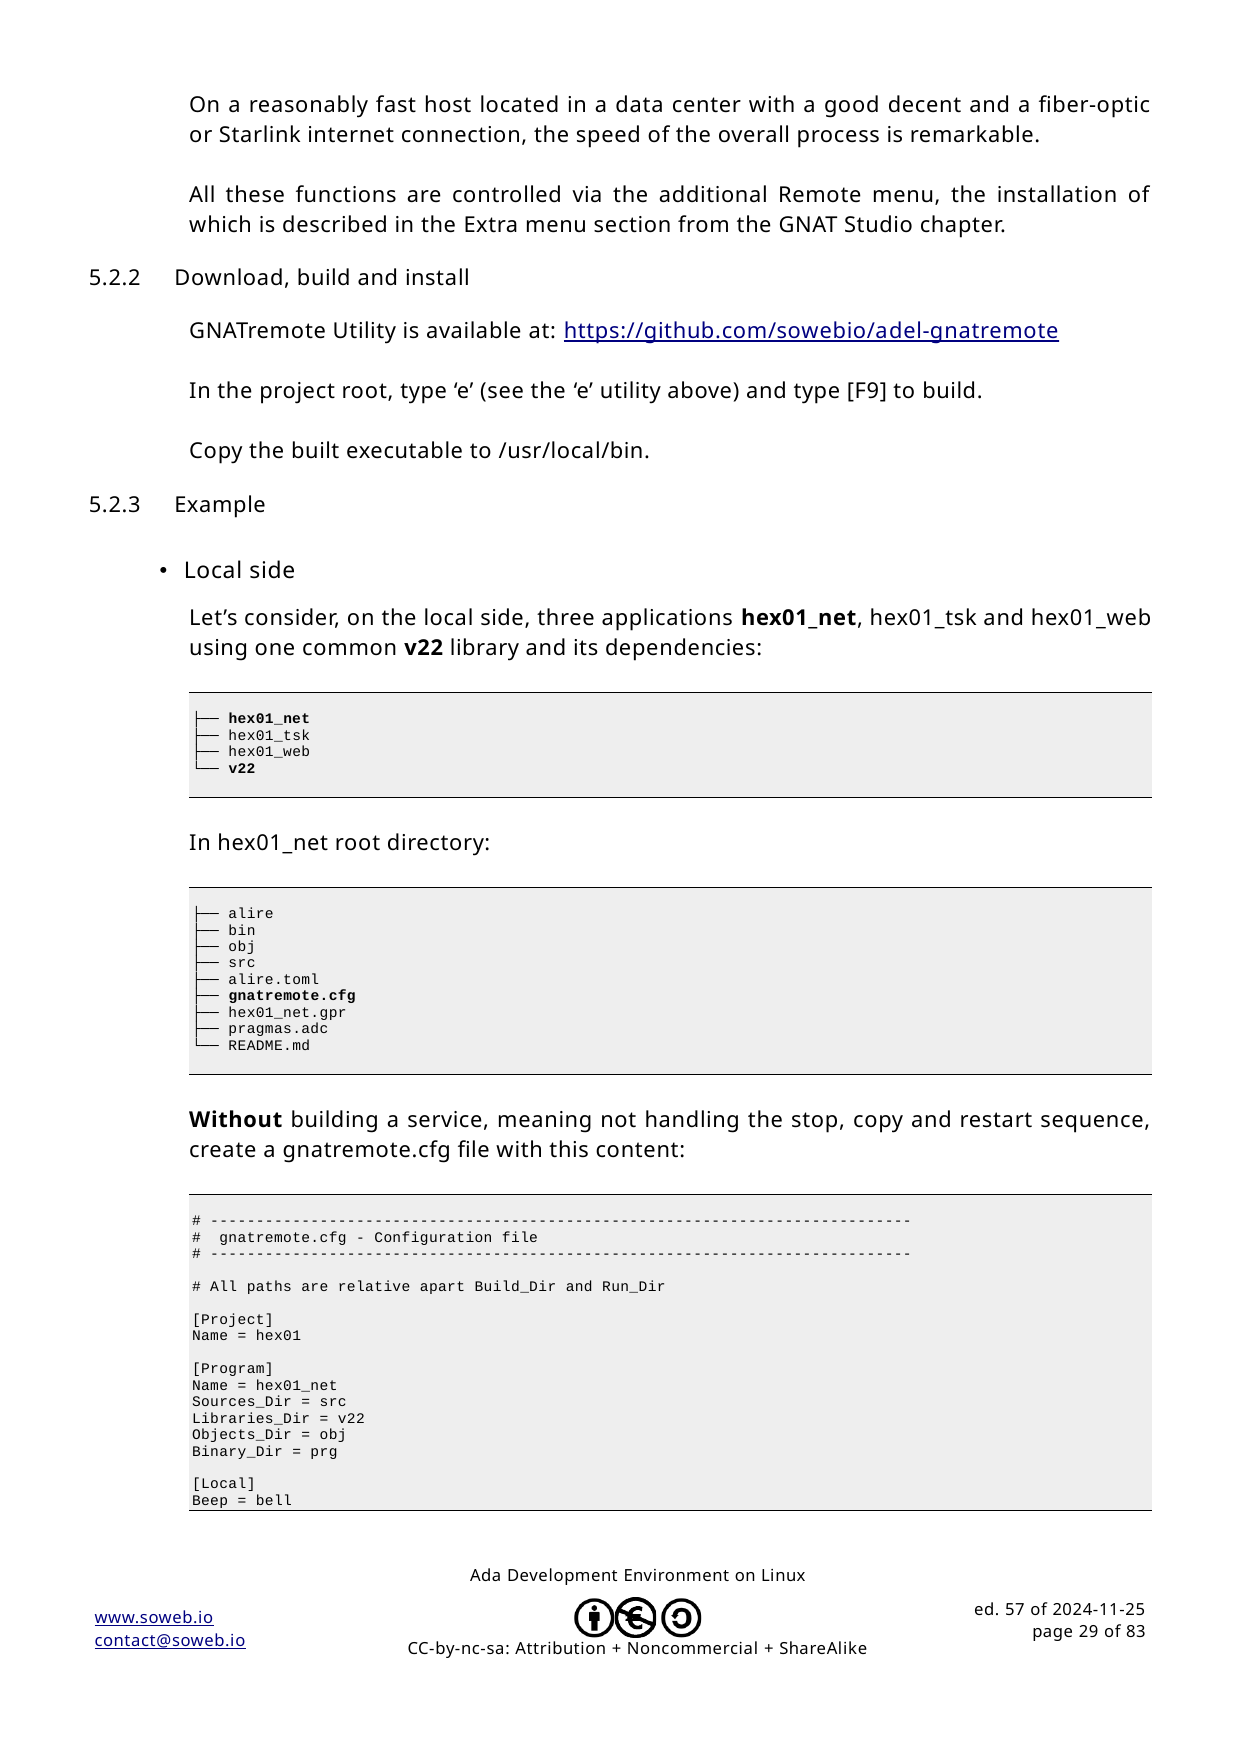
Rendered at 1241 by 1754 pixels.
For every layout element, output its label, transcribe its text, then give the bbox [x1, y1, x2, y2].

list ├── src [197, 953, 1152, 969]
text In hex01_net root directory: [189, 827, 1152, 857]
list Binary_Dir = prg [189, 1441, 1152, 1457]
list [Program] [189, 1359, 1152, 1375]
list Objects_Dir = obj [189, 1424, 1152, 1441]
list # ----------------------------------------------------------------------------- [189, 1243, 1152, 1260]
subtitle Download, build and install [88, 262, 1152, 303]
list ├── hex01_net [189, 693, 1152, 725]
text Let’s consider, on the local side, three applications hex01_net, hex01_tsk and hex01_web using one common v22 library and its dependencies: [189, 602, 1152, 662]
list # ----------------------------------------------------------------------------- [189, 1195, 1152, 1227]
list ├── gnatremote.cfg [197, 986, 1152, 1002]
picture [660, 1597, 702, 1638]
list ├── bin [189, 920, 1152, 936]
list ├── hex01_web [197, 742, 1152, 758]
list [Project] [189, 1309, 1152, 1326]
list # All paths are relative apart Build_Dir and Run_Dir [189, 1260, 1152, 1309]
list ├── pragmas.adc [197, 1019, 1152, 1035]
subtitle Local side [159, 553, 1152, 584]
list # gnatremote.cfg - Configuration file [189, 1227, 1152, 1243]
text On a reasonably fast host located in a data center with a good decent and a fiber-optic or Starlink internet connection, the speed of the overall process is remarkable. [189, 88, 1152, 148]
list ├── hex01_tsk [189, 725, 1152, 742]
list Name = hex01_net [189, 1375, 1152, 1392]
text In the project root, type ‘e’ (see the ‘e’ utility above) and type [F9] to build. [189, 375, 1152, 405]
text Without building a service, meaning not handling the stop, copy and restart sequence, create a gnatremote.cfg file with this content: [189, 1104, 1152, 1164]
subtitle Example [88, 489, 1152, 530]
list ├── alire [189, 888, 1152, 920]
text GNATremote Utility is available at: https://github.com/sowebio/adel-gnatremote [189, 315, 1152, 345]
text All these functions are controlled via the additional Remote menu, the installation of which is described in the Extra menu section from the GNAT Studio chapter. [189, 178, 1152, 238]
list ├── hex01_net.gpr [189, 1002, 1152, 1019]
list Beep = bell [189, 1490, 1152, 1510]
text Copy the built executable to /usr/local/bin. [189, 435, 1152, 465]
list └── README.md [189, 1035, 1152, 1074]
list ├── alire.toml [189, 969, 1152, 986]
list ├── obj [197, 936, 1152, 953]
list └── v22 [189, 758, 1152, 797]
list Sources_Dir = src [189, 1392, 1152, 1408]
list Libraries_Dir = v22 [189, 1408, 1152, 1424]
picture [573, 1597, 657, 1638]
list Name = hex01 [189, 1326, 1152, 1342]
list [Local] [189, 1474, 1152, 1490]
